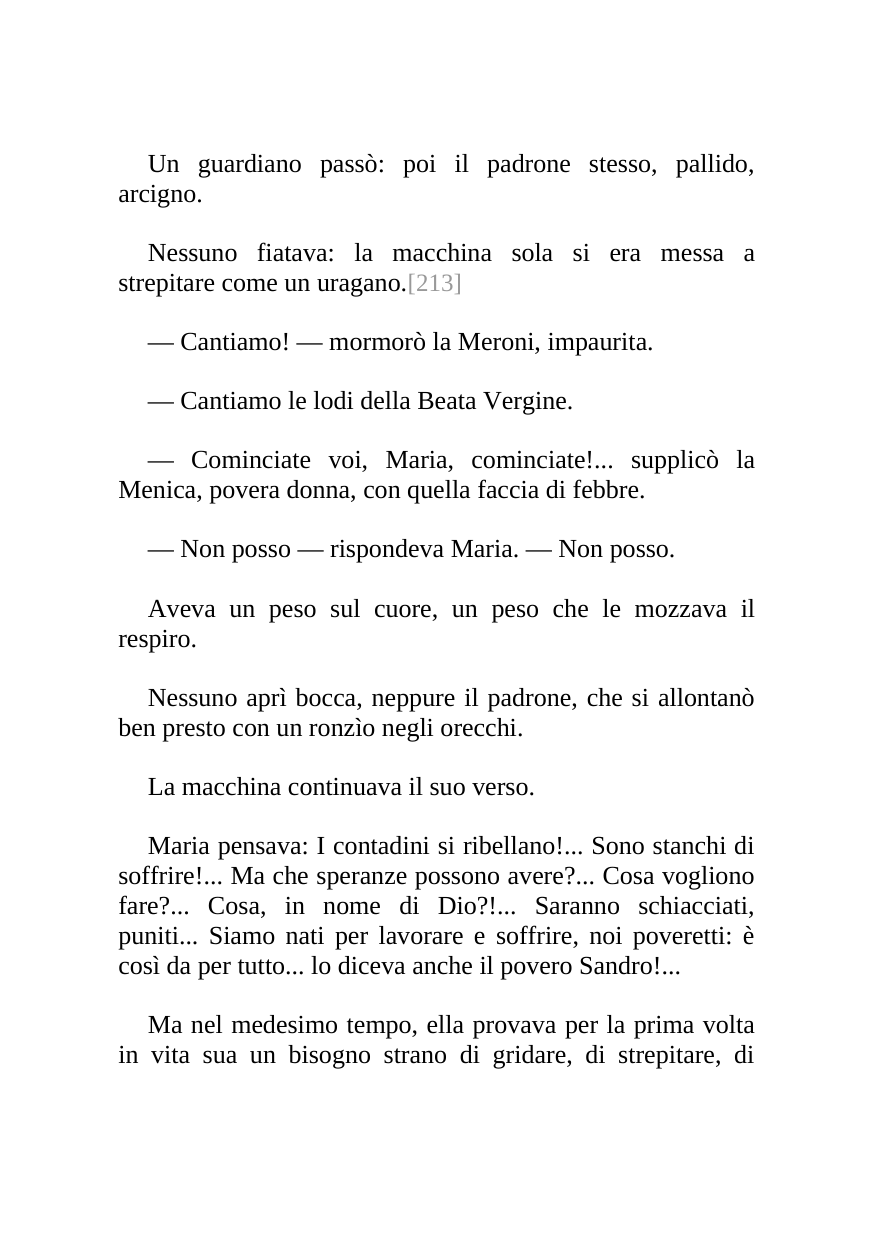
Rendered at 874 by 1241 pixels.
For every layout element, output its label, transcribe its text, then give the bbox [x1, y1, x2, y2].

text Nessuno fiatava: la macchina sola si era messa a strepitare come un uragano.[213] [118, 237, 756, 297]
text — Cantiamo! — mormorò la Meroni, impaurita. [118, 326, 756, 356]
text — Non posso — rispondeva Maria. — Non posso. [118, 533, 756, 563]
text Un guardiano passò: poi il padrone stesso, pallido, arcigno. [118, 148, 756, 208]
text Maria pensava: I contadini si ribellano!... Sono stanchi di soffrire!... Ma che speranze possono avere?... Cosa vogliono fare?... Cosa, in nome di Dio?!... Saranno schiacciati, puniti... Siamo nati per lavorare e soffrire, noi poveretti: è così da per tutto... lo diceva anche il povero Sandro!... [118, 830, 756, 980]
text — Cantiamo le lodi della Beata Vergine. [118, 385, 756, 415]
text — Cominciate voi, Maria, cominciate!... supplicò la Menica, povera donna, con quella faccia di febbre. [118, 444, 756, 504]
text La macchina continuava il suo verso. [118, 771, 756, 801]
text Ma nel medesimo tempo, ella provava per la prima volta in vita sua un bisogno strano di gridare, di strepitare, di [118, 1009, 756, 1069]
text Nessuno aprì bocca, neppure il padrone, che si allontanò ben presto con un ronzìo negli orecchi. [118, 682, 756, 742]
text Aveva un peso sul cuore, un peso che le mozzava il respiro. [118, 593, 756, 653]
